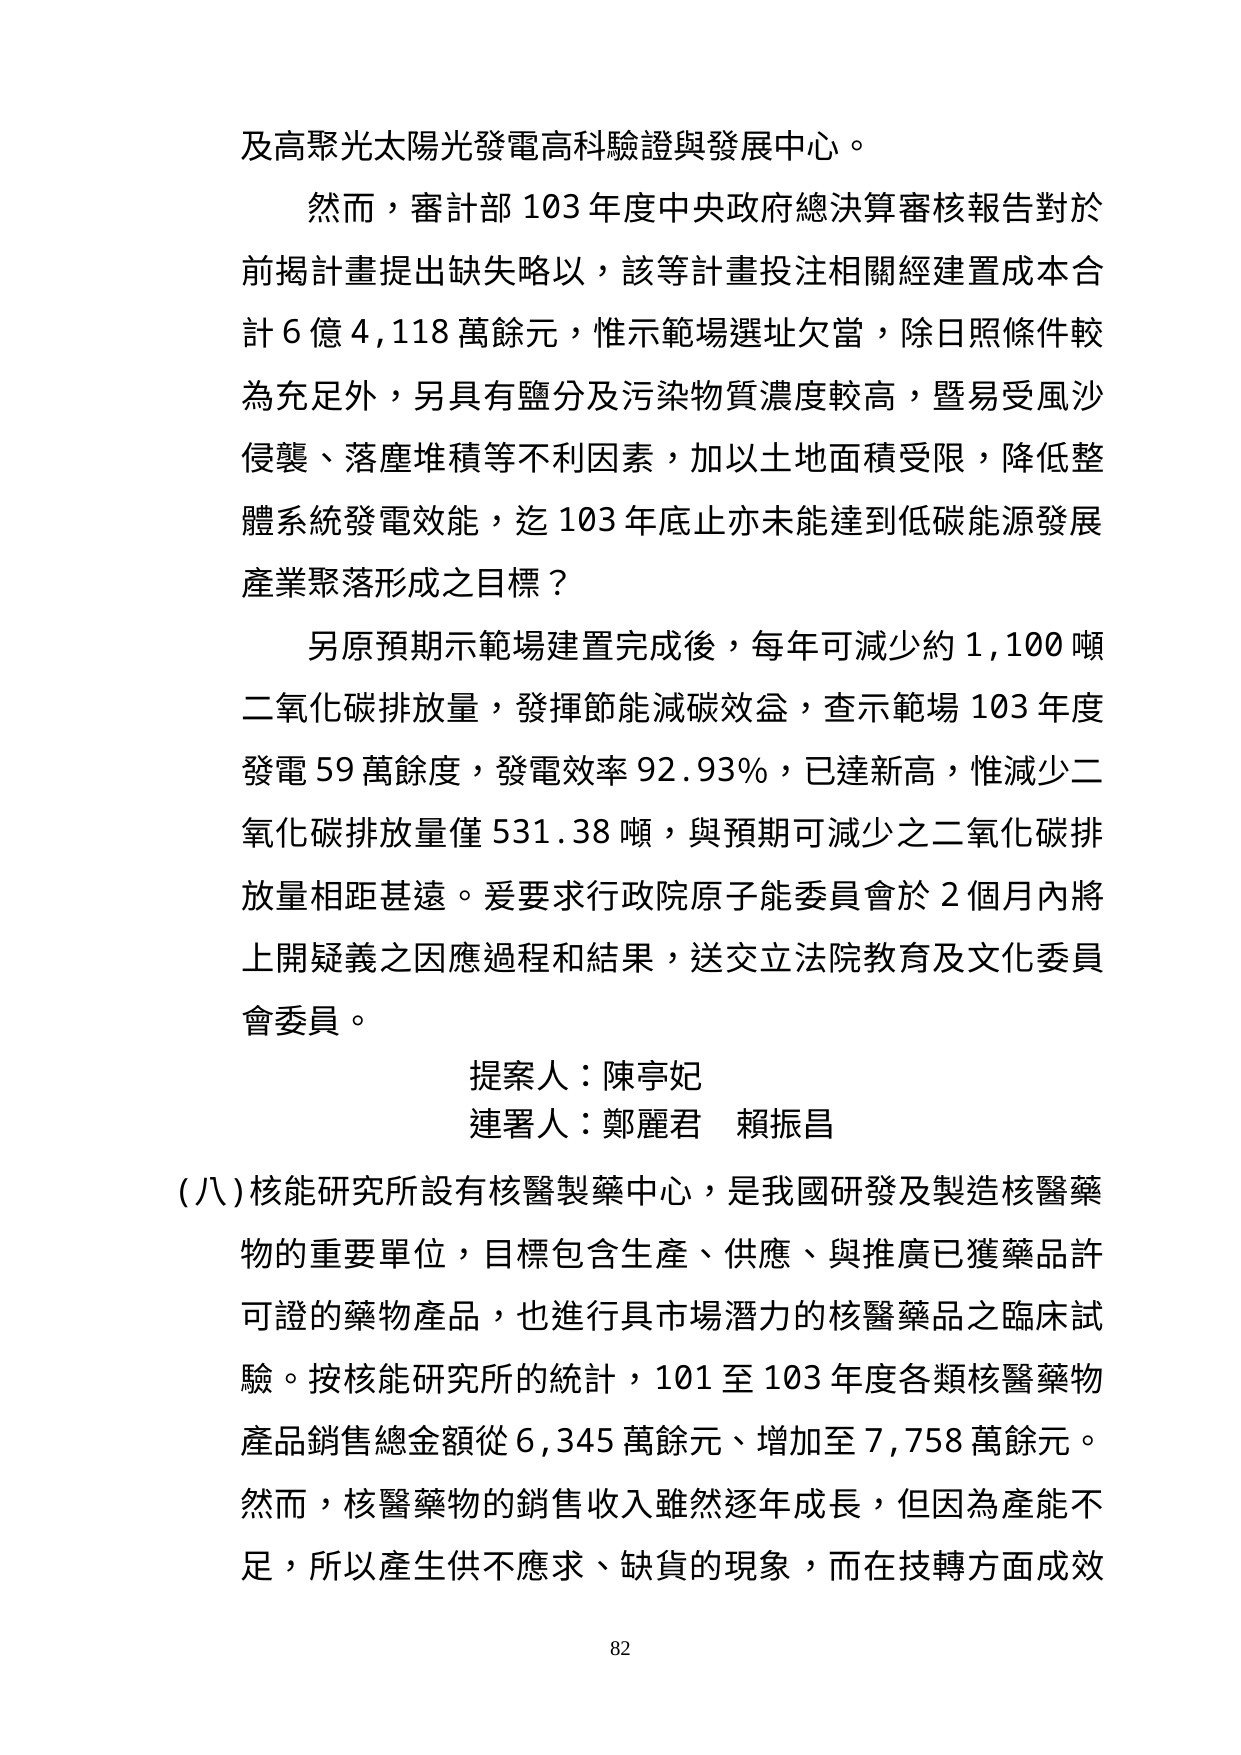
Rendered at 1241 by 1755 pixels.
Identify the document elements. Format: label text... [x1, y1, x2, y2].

text 及高聚光太陽光發電高科驗證與發展中心。 [173, 112, 1104, 175]
text 提案人：陳亭妃 [136, 1050, 1104, 1098]
text (八)核能研究所設有核醫製藥中心，是我國研發及製造核醫藥物的重要單位，目標包含生產、供應、與推廣已獲藥品許可證的藥物產品，也進行具市場潛力的核醫藥品之臨床試驗。按核能研究所的統計，101至103年度各類核醫藥物產品銷售總金額從6,345萬餘元、增加至7,758萬餘元。然而，核醫藥物的銷售收入雖然逐年成長，但因為產能不足，所以產生供不應求、缺貨的現象，而在技轉方面成效 [173, 1158, 1104, 1596]
text 連署人：鄭麗君 賴振昌 [136, 1098, 1104, 1146]
text 另原預期示範場建置完成後，每年可減少約1,100噸二氧化碳排放量，發揮節能減碳效益，查示範場103年度發電59萬餘度，發電效率92.93％，已達新高，惟減少二氧化碳排放量僅531.38噸，與預期可減少之二氧化碳排放量相距甚遠。爰要求行政院原子能委員會於2個月內將上開疑義之因應過程和結果，送交立法院教育及文化委員會委員。 [241, 612, 1104, 1050]
text 然而，審計部103年度中央政府總決算審核報告對於前揭計畫提出缺失略以，該等計畫投注相關經建置成本合計6億4,118萬餘元，惟示範場選址欠當，除日照條件較為充足外，另具有鹽分及污染物質濃度較高，暨易受風沙侵襲、落塵堆積等不利因素，加以土地面積受限，降低整體系統發電效能，迄103年底止亦未能達到低碳能源發展產業聚落形成之目標？ [241, 175, 1104, 612]
